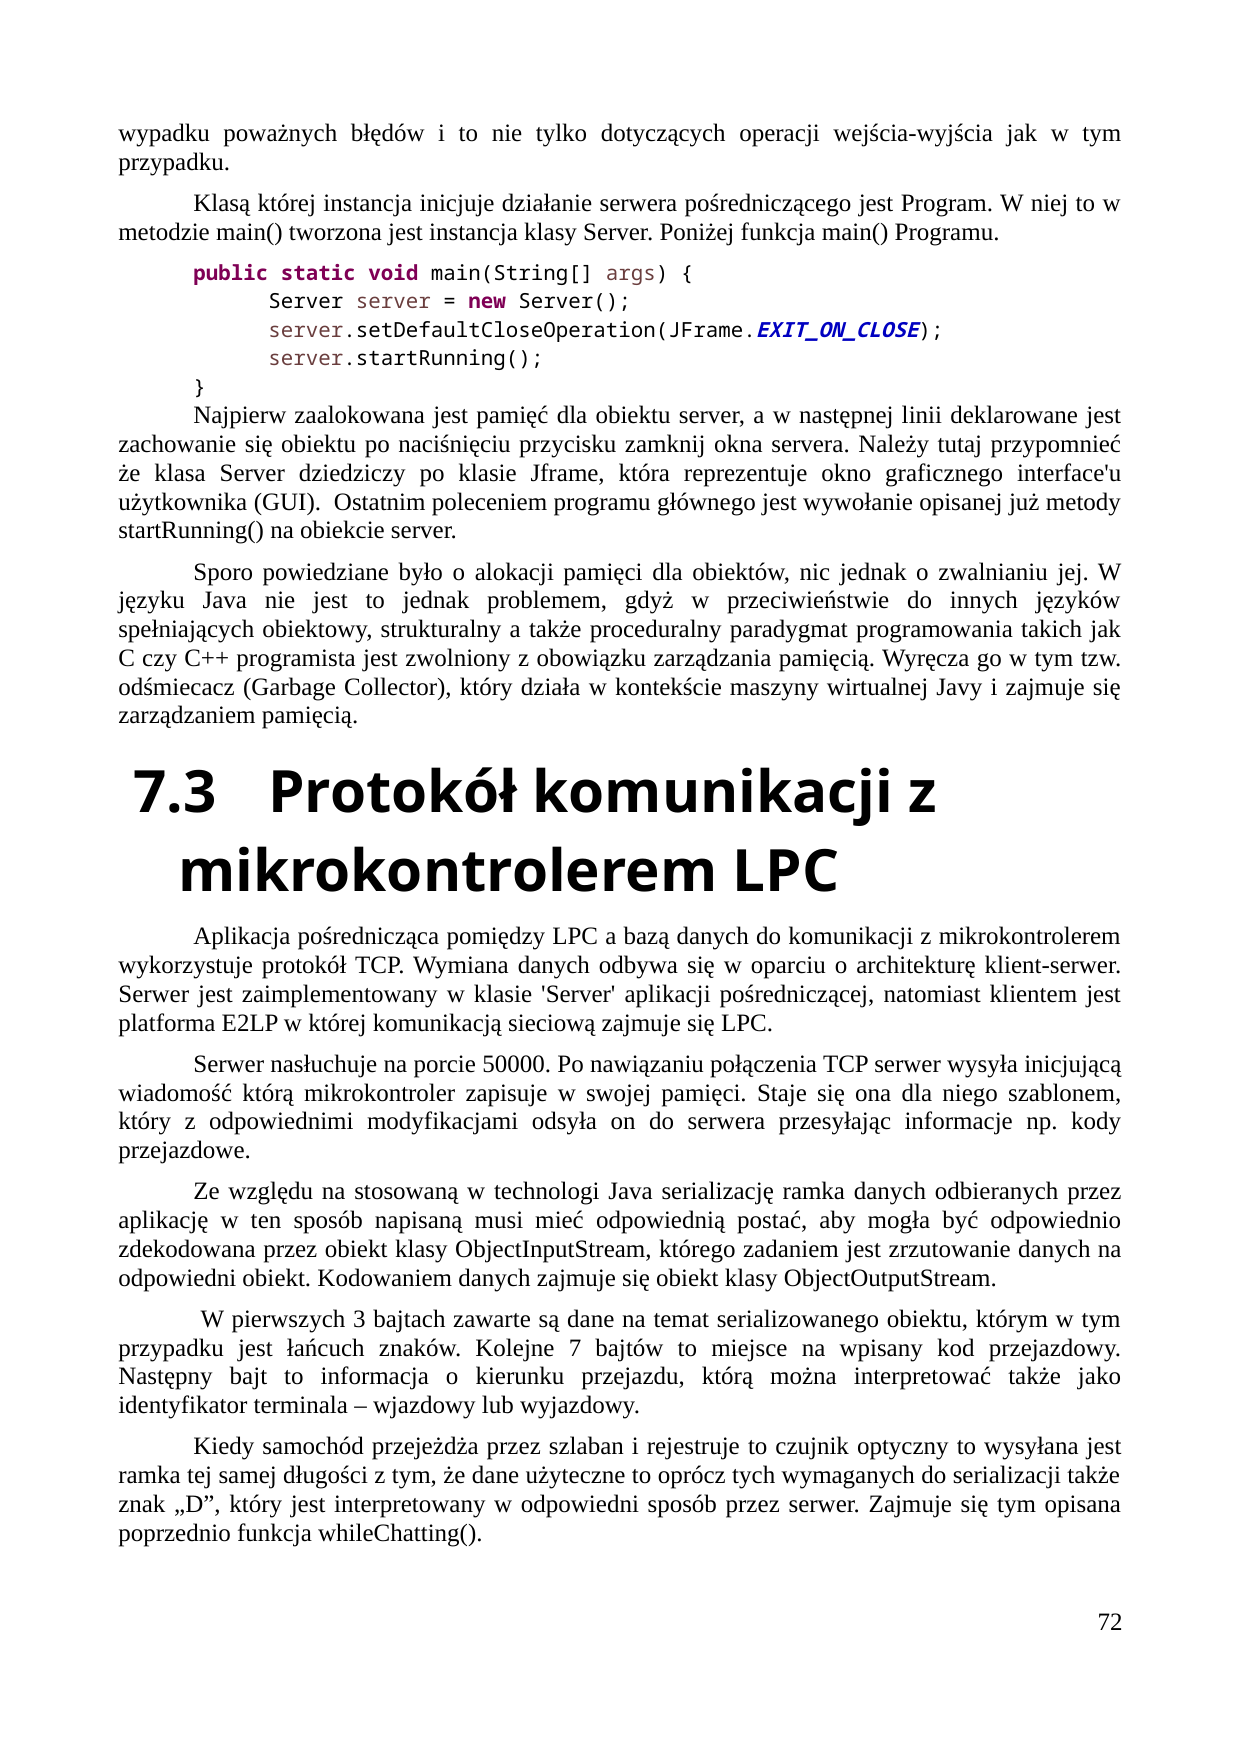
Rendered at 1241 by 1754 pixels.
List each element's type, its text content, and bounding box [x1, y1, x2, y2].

text Ze względu na stosowaną w technologi Java serializację ramka danych odbieranych przez aplikację w ten sposób napisaną musi mieć odpowiednią postać, aby mogła być odpowiednio zdekodowana przez obiekt klasy ObjectInputStream, którego zadaniem jest zrzutowanie danych na odpowiedni obiekt. Kodowaniem danych zajmuje się obiekt klasy ObjectOutputStream. [118, 1176, 1122, 1291]
text W pierwszych 3 bajtach zawarte są dane na temat serializowanego obiektu, którym w tym przypadku jest łańcuch znaków. Kolejne 7 bajtów to miejsce na wpisany kod przejazdowy. Następny bajt to informacja o kierunku przejazdu, którą można interpretować także jako identyfikator terminala – wjazdowy lub wyjazdowy. [118, 1304, 1122, 1419]
text Najpierw zaalokowana jest pamięć dla obiektu server, a w następnej linii deklarowane jest zachowanie się obiektu po naciśnięciu przycisku zamknij okna servera. Należy tutaj przypomnieć że klasa Server dziedziczy po klasie Jframe, która reprezentuje okno graficznego interface'u użytkownika (GUI). Ostatnim poleceniem programu głównego jest wywołanie opisanej już metody startRunning() na obiekcie server. [118, 400, 1122, 544]
text Klasą której instancja inicjuje działanie serwera pośredniczącego jest Program. W niej to w metodzie main() tworzona jest instancja klasy Server. Poniżej funkcja main() Programu. [118, 188, 1122, 246]
text wypadku poważnych błędów i to nie tylko dotyczących operacji wejścia-wyjścia jak w tym przypadku. [118, 118, 1122, 176]
text public static void main(String[] args) { [118, 258, 1122, 287]
subtitle Protokół komunikacji z mikrokontrolerem LPC [118, 750, 1122, 909]
text } [118, 372, 1122, 400]
text server.startRunning(); [118, 343, 1122, 372]
text Sporo powiedziane było o alokacji pamięci dla obiektów, nic jednak o zwalnianiu jej. W języku Java nie jest to jednak problemem, gdyż w przeciwieństwie do innych języków spełniających obiektowy, strukturalny a także proceduralny paradygmat programowania takich jak C czy C++ programista jest zwolniony z obowiązku zarządzania pamięcią. Wyręcza go w tym tzw. odśmiecacz (Garbage Collector), który działa w kontekście maszyny wirtualnej Javy i zajmuje się zarządzaniem pamięcią. [118, 557, 1122, 729]
text server.setDefaultCloseOperation(JFrame.EXIT_ON_CLOSE); [118, 315, 1122, 343]
text Aplikacja pośrednicząca pomiędzy LPC a bazą danych do komunikacji z mikrokontrolerem wykorzystuje protokół TCP. Wymiana danych odbywa się w oparciu o architekturę klient-serwer. Serwer jest zaimplementowany w klasie 'Server' aplikacji pośredniczącej, natomiast klientem jest platforma E2LP w której komunikacją sieciową zajmuje się LPC. [118, 921, 1122, 1036]
text Server server = new Server(); [118, 287, 1122, 315]
text Serwer nasłuchuje na porcie 50000. Po nawiązaniu połączenia TCP serwer wysyła inicjującą wiadomość którą mikrokontroler zapisuje w swojej pamięci. Staje się ona dla niego szablonem, który z odpowiednimi modyfikacjami odsyła on do serwera przesyłając informacje np. kody przejazdowe. [118, 1049, 1122, 1164]
text Kiedy samochód przejeżdża przez szlaban i rejestruje to czujnik optyczny to wysyłana jest ramka tej samej długości z tym, że dane użyteczne to oprócz tych wymaganych do serializacji także znak „D”, który jest interpretowany w odpowiedni sposób przez serwer. Zajmuje się tym opisana poprzednio funkcja whileChatting(). [118, 1431, 1122, 1546]
